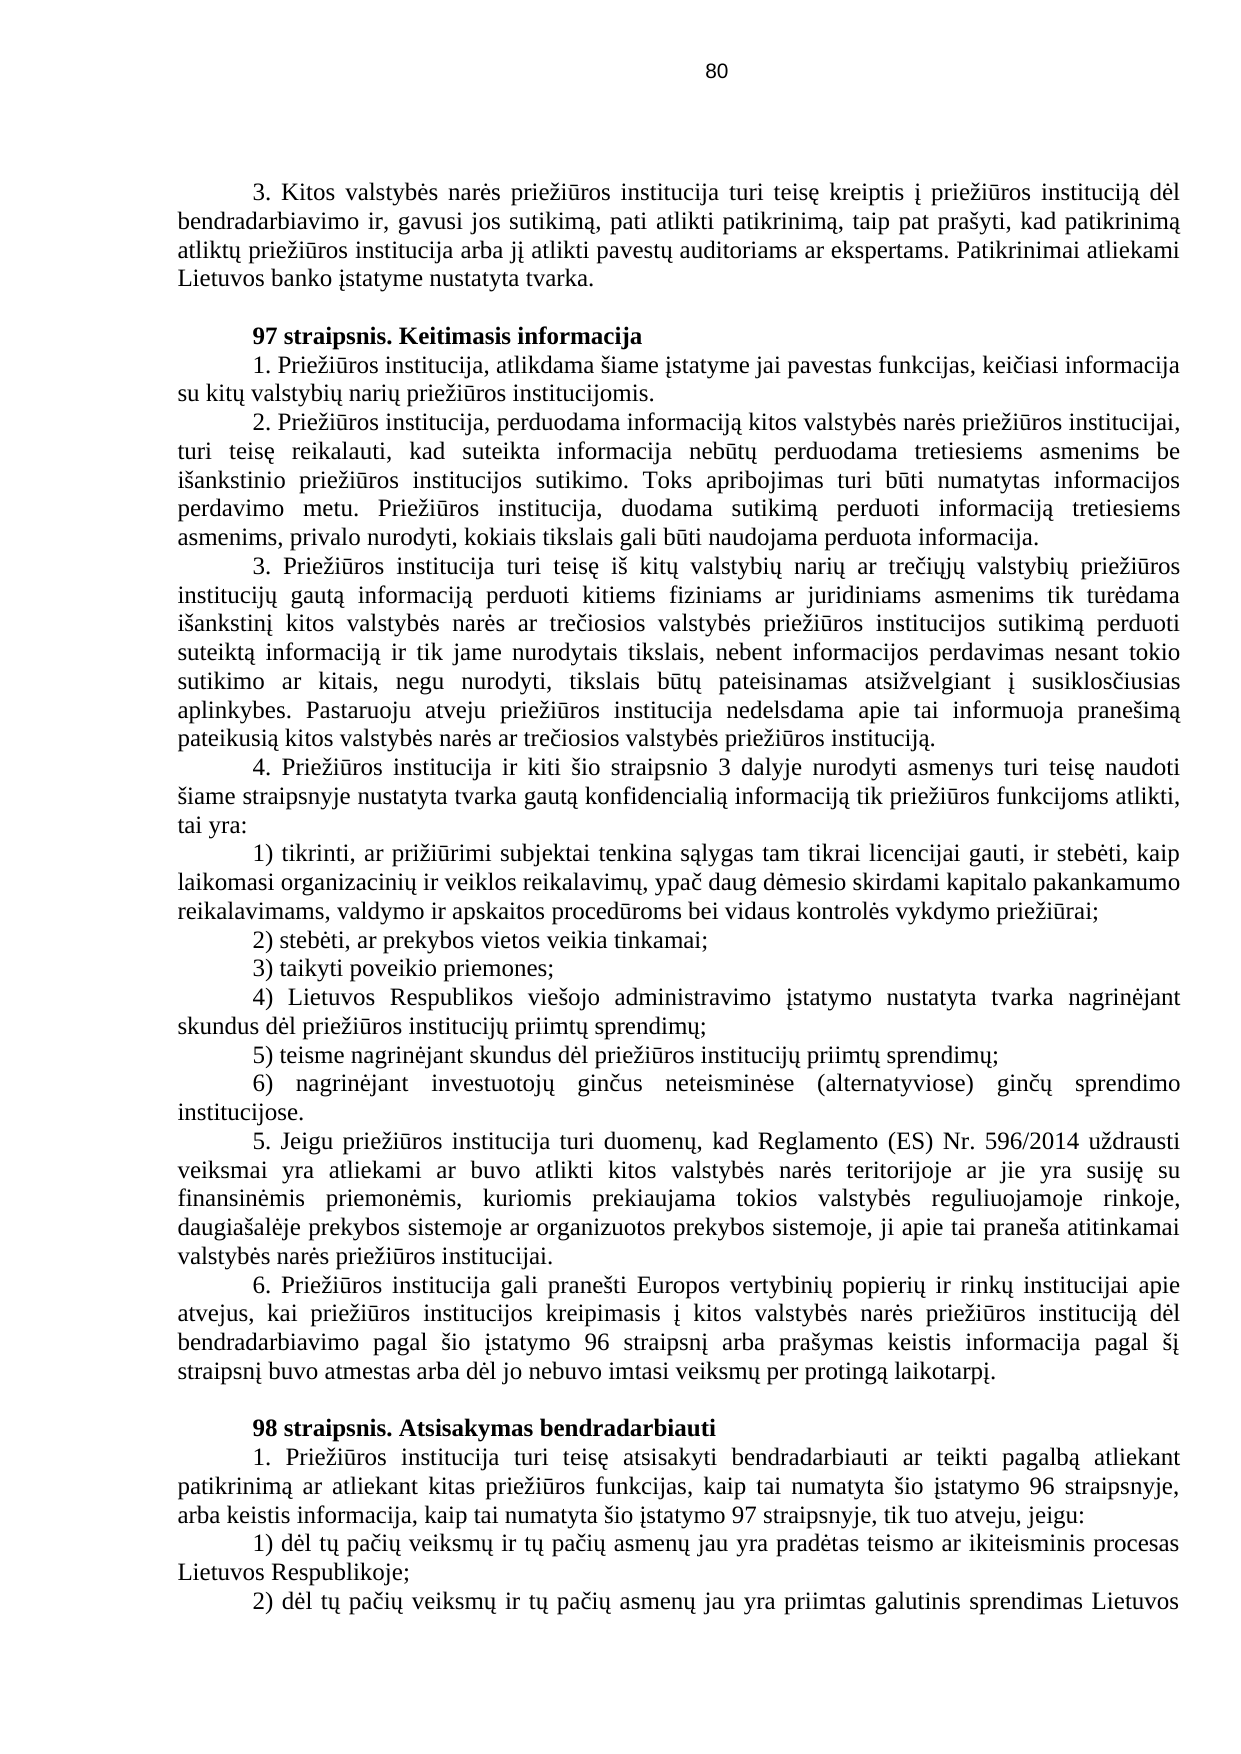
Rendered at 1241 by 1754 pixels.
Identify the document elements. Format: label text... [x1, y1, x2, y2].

text 3. Priežiūros institucija turi teisę iš kitų valstybių narių ar trečiųjų valstybių priežiūros institucijų gautą informaciją perduoti kitiems fiziniams ar juridiniams asmenims tik turėdama išankstinį kitos valstybės narės ar trečiosios valstybės priežiūros institucijos sutikimą perduoti suteiktą informaciją ir tik jame nurodytais tikslais, nebent informacijos perdavimas nesant tokio sutikimo ar kitais, negu nurodyti, tikslais būtų pateisinamas atsižvelgiant į susiklosčiusias aplinkybes. Pastaruoju atveju priežiūros institucija nedelsdama apie tai informuoja pranešimą pateikusią kitos valstybės narės ar trečiosios valstybės priežiūros instituciją. [177, 551, 1181, 752]
text 5. Jeigu priežiūros institucija turi duomenų, kad Reglamento (ES) Nr. 596/2014 uždrausti veiksmai yra atliekami ar buvo atlikti kitos valstybės narės teritorijoje ar jie yra susiję su finansinėmis priemonėmis, kuriomis prekiaujama tokios valstybės reguliuojamoje rinkoje, daugiašalėje prekybos sistemoje ar organizuotos prekybos sistemoje, ji apie tai praneša atitinkamai valstybės narės priežiūros institucijai. [177, 1126, 1181, 1270]
text 6. Priežiūros institucija gali pranešti Europos vertybinių popierių ir rinkų institucijai apie atvejus, kai priežiūros institucijos kreipimasis į kitos valstybės narės priežiūros instituciją dėl bendradarbiavimo pagal šio įstatymo 96 straipsnį arba prašymas keistis informacija pagal šį straipsnį buvo atmestas arba dėl jo nebuvo imtasi veiksmų per protingą laikotarpį. [177, 1270, 1181, 1385]
text 3. Kitos valstybės narės priežiūros institucija turi teisę kreiptis į priežiūros instituciją dėl bendradarbiavimo ir, gavusi jos sutikimą, pati atlikti patikrinimą, taip pat prašyti, kad patikrinimą atliktų priežiūros institucija arba jį atlikti pavestų auditoriams ar ekspertams. Patikrinimai atliekami Lietuvos banko įstatyme nustatyta tvarka. [177, 177, 1181, 292]
text 6) nagrinėjant investuotojų ginčus neteisminėse (alternatyviose) ginčų sprendimo institucijose. [177, 1068, 1181, 1126]
text 2. Priežiūros institucija, perduodama informaciją kitos valstybės narės priežiūros institucijai, turi teisę reikalauti, kad suteikta informacija nebūtų perduodama tretiesiems asmenims be išankstinio priežiūros institucijos sutikimo. Toks apribojimas turi būti numatytas informacijos perdavimo metu. Priežiūros institucija, duodama sutikimą perduoti informaciją tretiesiems asmenims, privalo nurodyti, kokiais tikslais gali būti naudojama perduota informacija. [177, 407, 1181, 551]
text 1. Priežiūros institucija, atlikdama šiame įstatyme jai pavestas funkcijas, keičiasi informacija su kitų valstybių narių priežiūros institucijomis. [177, 350, 1181, 407]
text 5) teisme nagrinėjant skundus dėl priežiūros institucijų priimtų sprendimų; [177, 1040, 1181, 1068]
text 4) Lietuvos Respublikos viešojo administravimo įstatymo nustatyta tvarka nagrinėjant skundus dėl priežiūros institucijų priimtų sprendimų; [177, 982, 1181, 1040]
text 1) tikrinti, ar prižiūrimi subjektai tenkina sąlygas tam tikrai licencijai gauti, ir stebėti, kaip laikomasi organizacinių ir veiklos reikalavimų, ypač daug dėmesio skirdami kapitalo pakankamumo reikalavimams, valdymo ir apskaitos procedūroms bei vidaus kontrolės vykdymo priežiūrai; [177, 838, 1181, 925]
text 98 straipsnis. Atsisakymas bendradarbiauti [177, 1413, 1181, 1442]
text 1. Priežiūros institucija turi teisę atsisakyti bendradarbiauti ar teikti pagalbą atliekant patikrinimą ar atliekant kitas priežiūros funkcijas, kaip tai numatyta šio įstatymo 96 straipsnyje, arba keistis informacija, kaip tai numatyta šio įstatymo 97 straipsnyje, tik tuo atveju, jeigu: [177, 1442, 1181, 1528]
text 97 straipsnis. Keitimasis informacija [177, 321, 1181, 350]
text 4. Priežiūros institucija ir kiti šio straipsnio 3 dalyje nurodyti asmenys turi teisę naudoti šiame straipsnyje nustatyta tvarka gautą konfidencialią informaciją tik priežiūros funkcijoms atlikti, tai yra: [177, 752, 1181, 838]
text 2) dėl tų pačių veiksmų ir tų pačių asmenų jau yra priimtas galutinis sprendimas Lietuvos [177, 1586, 1181, 1615]
text 1) dėl tų pačių veiksmų ir tų pačių asmenų jau yra pradėtas teismo ar ikiteisminis procesas Lietuvos Respublikoje; [177, 1528, 1181, 1586]
text 3) taikyti poveikio priemones; [177, 953, 1181, 982]
text 2) stebėti, ar prekybos vietos veikia tinkamai; [177, 925, 1181, 953]
